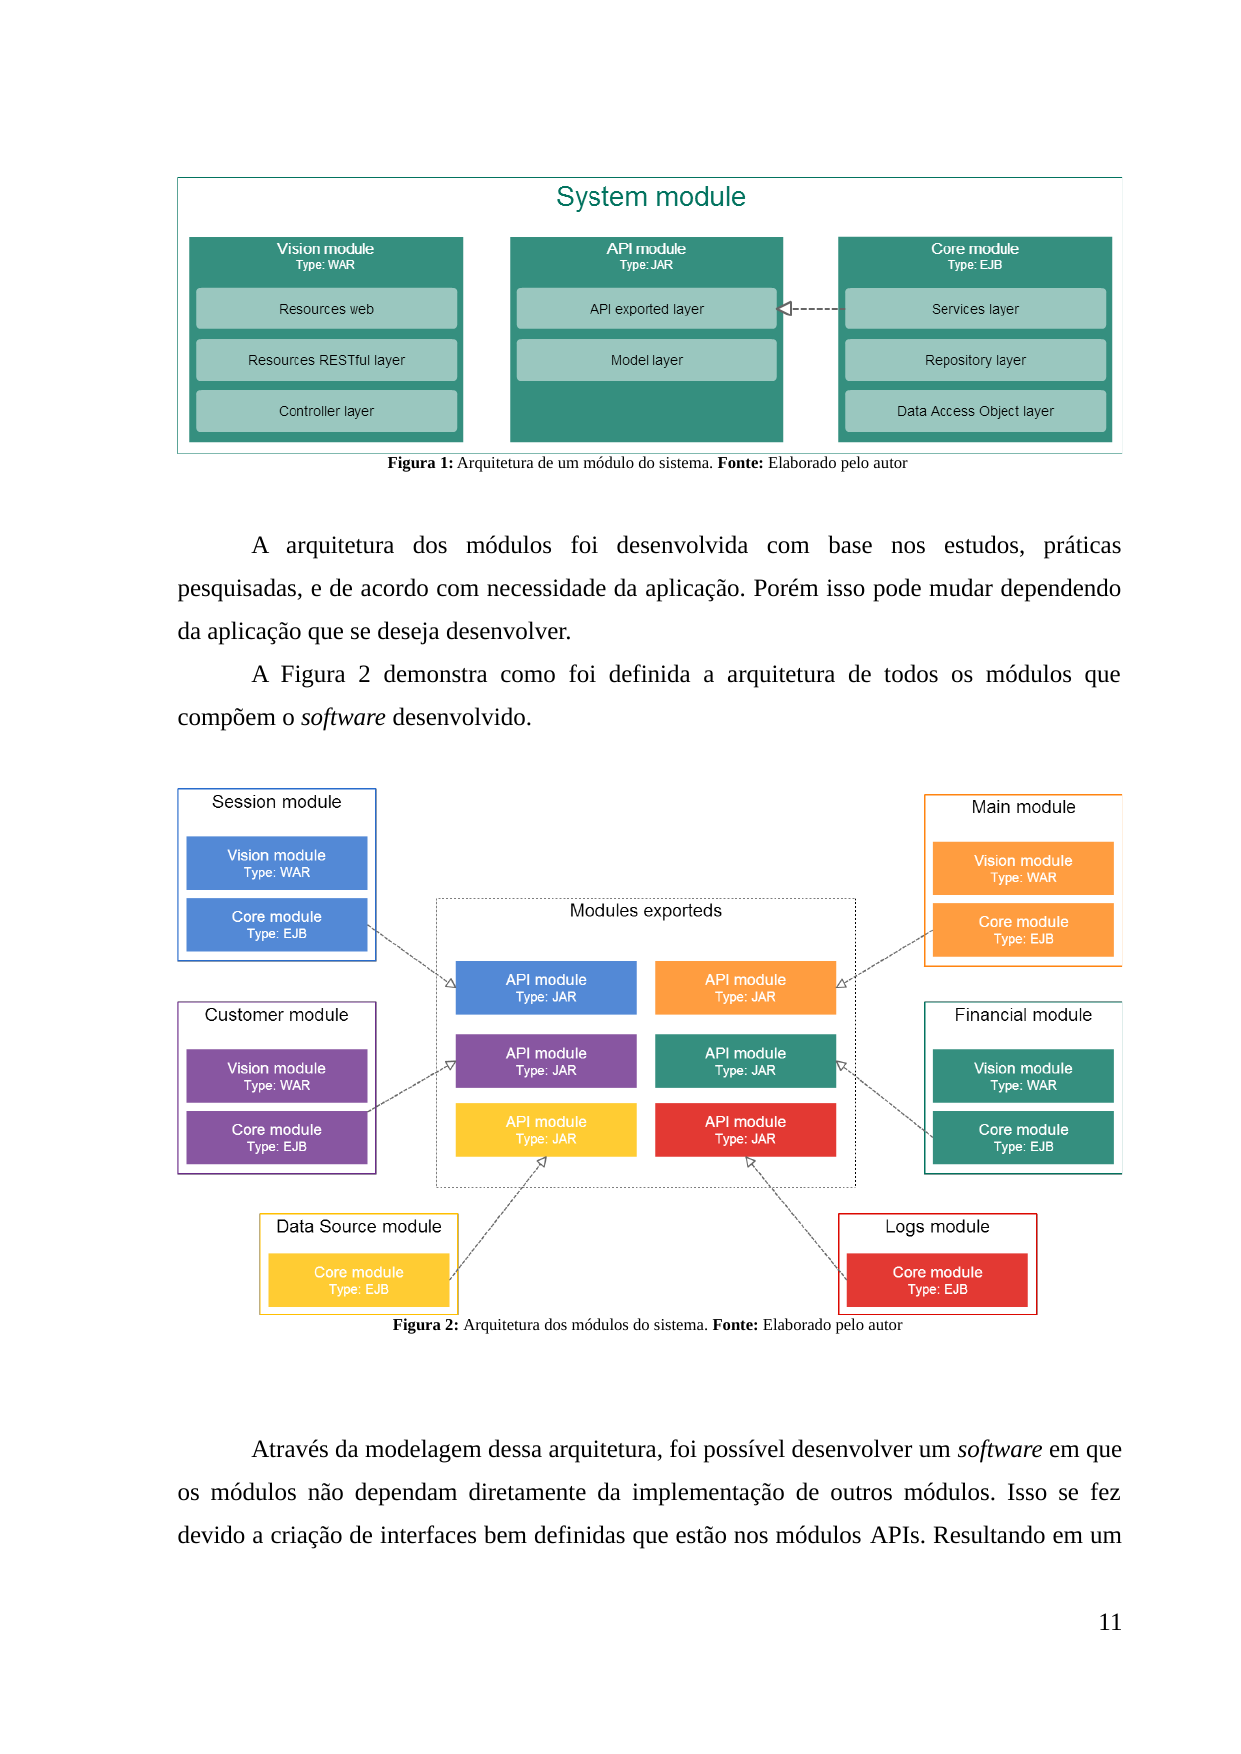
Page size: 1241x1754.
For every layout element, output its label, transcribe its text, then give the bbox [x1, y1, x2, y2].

text Através da modelagem dessa arquitetura, foi possível desenvolver um software em que os módulos não dependam diretamente da implementação de outros módulos. Isso se fez devido a criação de interfaces bem definidas que estão nos módulos APIs. Resultando em um [177, 1434, 1122, 1549]
picture [177, 177, 1123, 454]
picture [177, 788, 1123, 1315]
text A arquitetura dos módulos foi desenvolvida com base nos estudos, práticas pesquisadas, e de acordo com necessidade da aplicação. Porém isso pode mudar dependendo da aplicação que se deseja desenvolver. [177, 530, 1122, 645]
text Figura 1: Arquitetura de um módulo do sistema. Fonte: Elaborado pelo autor [177, 454, 1122, 472]
text A Figura 2 demonstra como foi definida a arquitetura de todos os módulos que compõem o software desenvolvido. [177, 659, 1122, 731]
text Figura 2: Arquitetura dos módulos do sistema. Fonte: Elaborado pelo autor [177, 1315, 1122, 1334]
